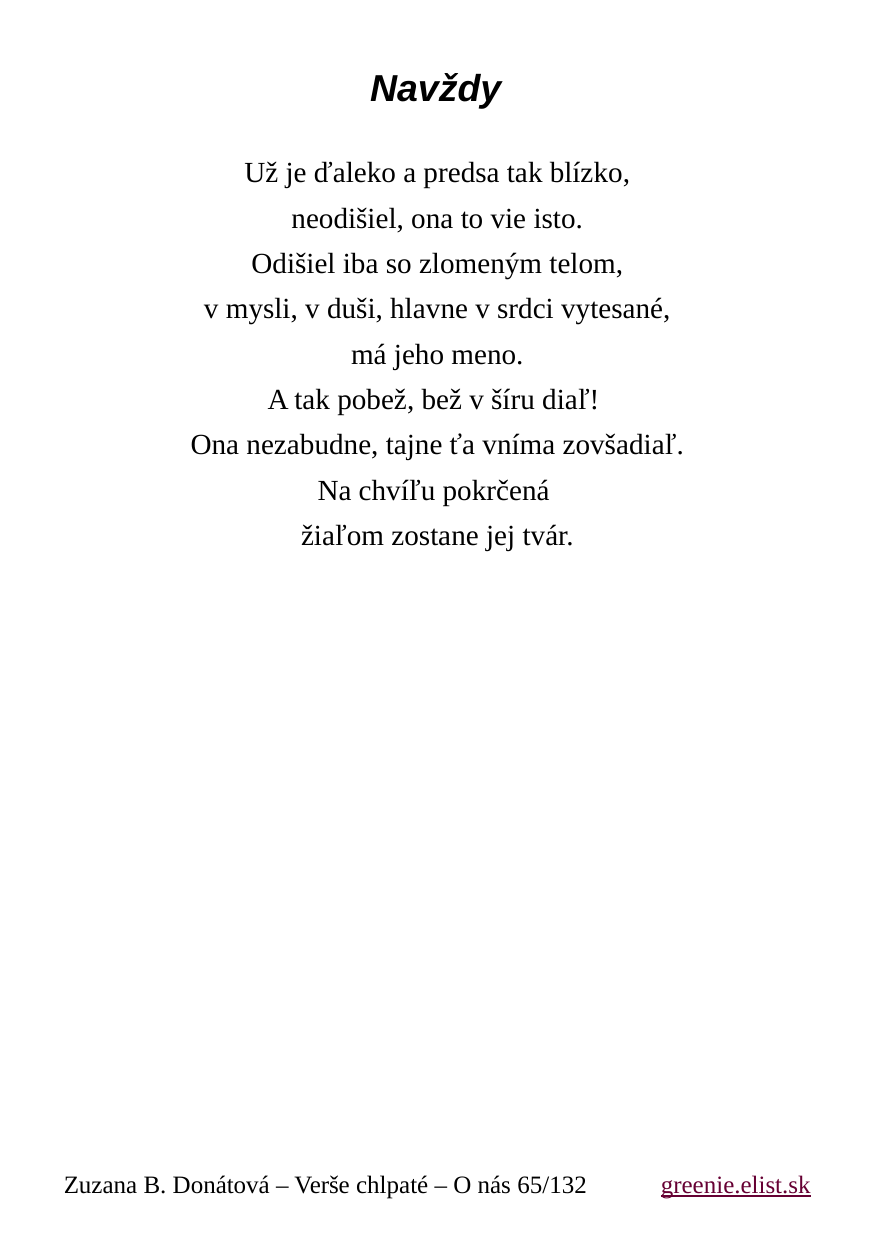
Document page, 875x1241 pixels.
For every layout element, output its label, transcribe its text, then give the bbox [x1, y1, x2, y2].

text Odišiel iba so zlomeným telom, [41, 246, 833, 280]
text Na chvíľu pokrčená [41, 473, 833, 506]
text v mysli, v duši, hlavne v srdci vytesané, [41, 292, 833, 325]
text Ona nezabudne, tajne ťa vníma zovšadiaľ. [41, 427, 833, 461]
text A tak pobež, bež v šíru diaľ! [41, 382, 833, 416]
subtitle Navždy [41, 66, 833, 109]
text žiaľom zostane jej tvár. [41, 518, 833, 552]
text Už je ďaleko a predsa tak blízko, [41, 156, 833, 189]
text má jeho meno. [41, 337, 833, 370]
text neodišiel, ona to vie isto. [41, 201, 833, 234]
